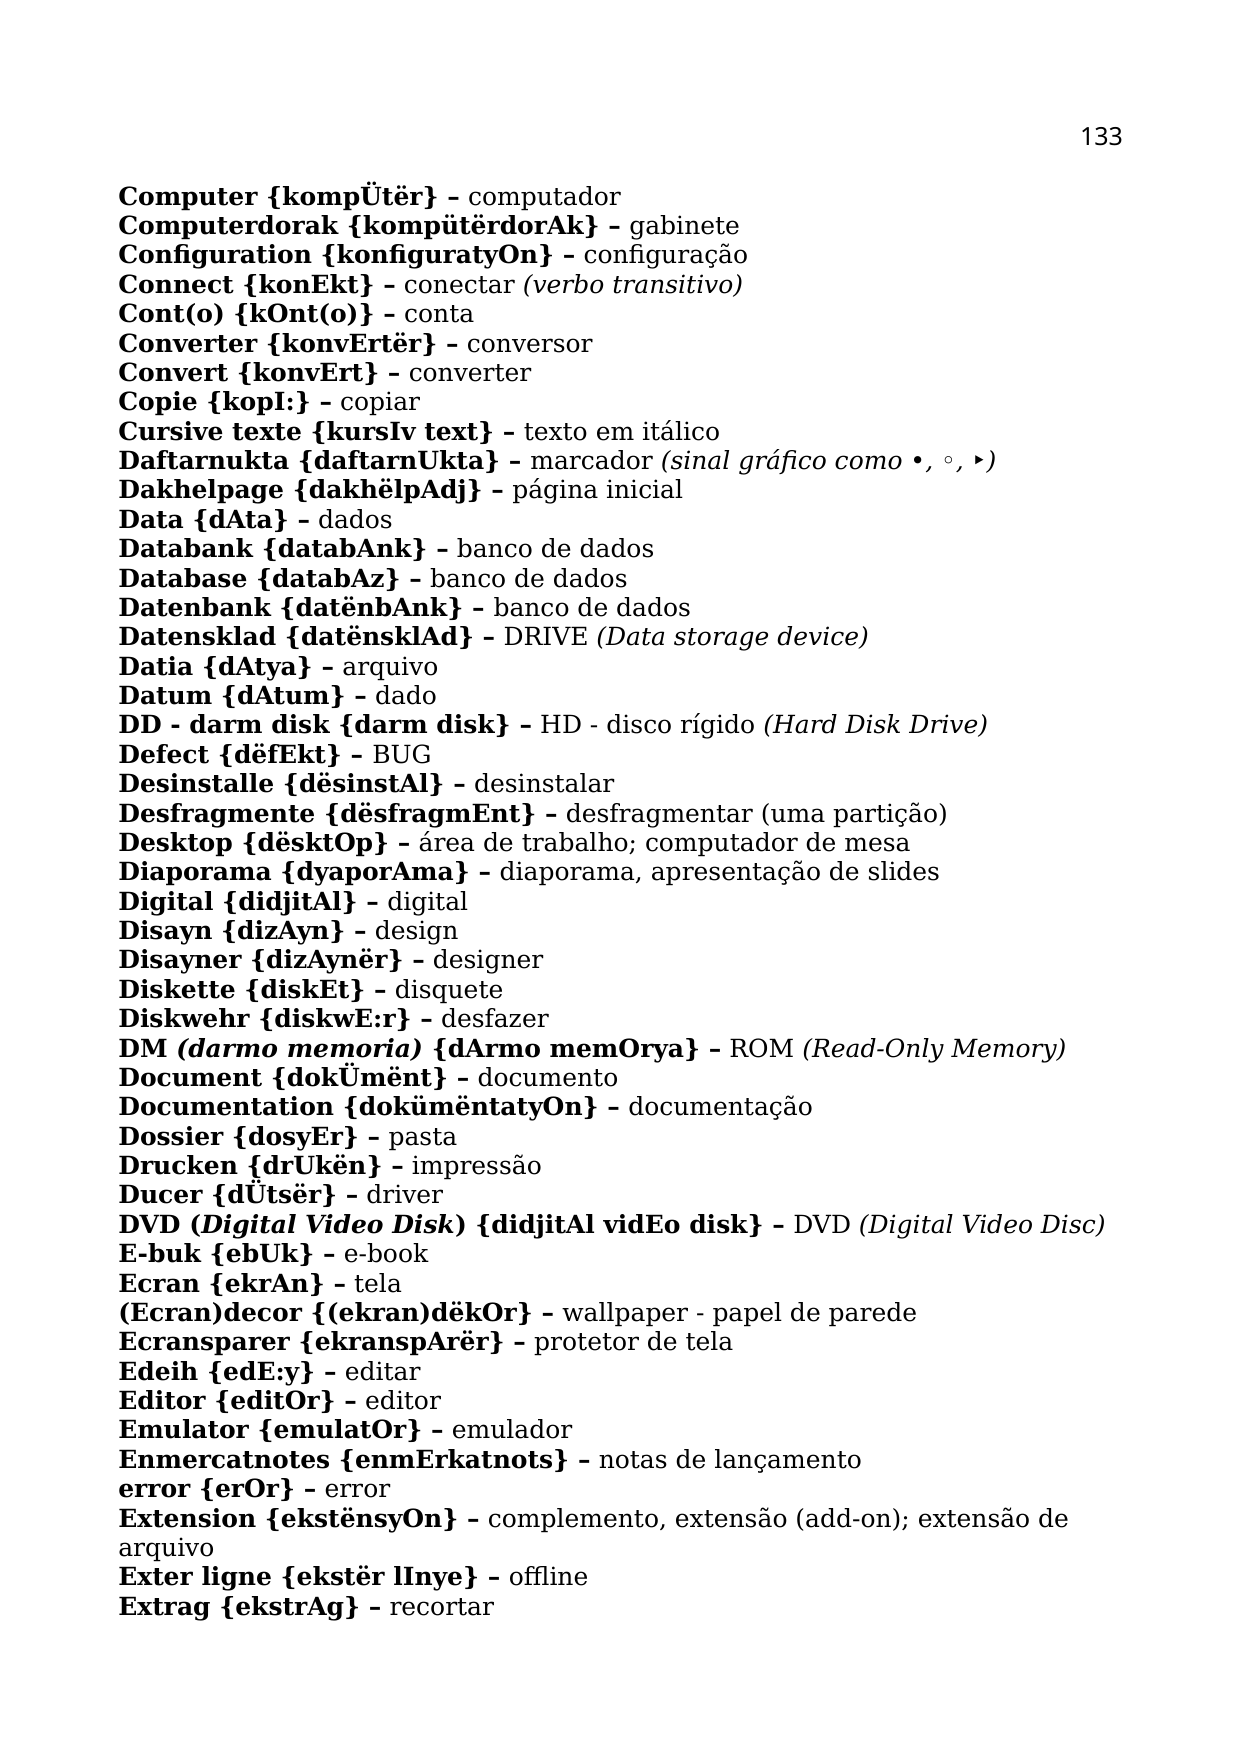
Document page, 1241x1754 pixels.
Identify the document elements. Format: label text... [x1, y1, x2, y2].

text Document {dokÜmënt} – documento [118, 1063, 1123, 1092]
text Ecran {ekrAn} – tela [118, 1268, 1123, 1298]
text Documentation {dokümëntatyOn} – documentação [118, 1092, 1123, 1122]
text Data {dAta} – dados [118, 505, 1123, 534]
text (Ecran)decor {(ekran)dëkOr} – wallpaper - papel de parede [118, 1298, 1123, 1327]
text Ecransparer {ekranspArër} – protetor de tela [118, 1327, 1123, 1357]
text Copie {kopI:} – copiar [118, 387, 1123, 417]
text Extrag {ekstrAg} – recortar [118, 1591, 1123, 1621]
text Desinstalle {dësinstAl} – desinstalar [118, 769, 1123, 798]
text Enmercatnotes {enmErkatnots} – notas de lançamento [118, 1445, 1123, 1474]
text Daftarnukta {daftarnUkta} – marcador (sinal gráfico como •, ◦, ‣) [118, 446, 1123, 475]
text Diskwehr {diskwE:r} – desfazer [118, 1004, 1123, 1033]
text Desktop {dësktOp} – área de trabalho; computador de mesa [118, 828, 1123, 857]
text Computerdorak {kompütërdorAk} – gabinete [118, 211, 1123, 240]
text Edeih {edE:y} – editar [118, 1357, 1123, 1386]
text Ducer {dÜtsër} – driver [118, 1180, 1123, 1210]
text Datia {dAtya} – arquivo [118, 652, 1123, 681]
text Defect {dëfEkt} – BUG [118, 740, 1123, 769]
text Datenbank {datënbAnk} – banco de dados [118, 593, 1123, 622]
text Disayn {dizAyn} – design [118, 916, 1123, 945]
text Diaporama {dyaporAma} – diaporama, apresentação de slides [118, 857, 1123, 887]
text Digital {didjitAl} – digital [118, 887, 1123, 916]
text E-buk {ebUk} – e-book [118, 1239, 1123, 1268]
text error {erOr} – error [118, 1474, 1123, 1503]
text Computer {kompÜtër} – computador [118, 182, 1123, 211]
text Cont(o) {kOnt(o)} – conta [118, 299, 1123, 328]
text Datensklad {datënsklAd} – DRIVE (Data storage device) [118, 622, 1123, 652]
text Dossier {dosyEr} – pasta [118, 1122, 1123, 1151]
text Converter {konvErtër} – conversor [118, 328, 1123, 358]
text Connect {konEkt} – conectar (verbo transitivo) [118, 270, 1123, 299]
text Databank {databAnk} – banco de dados [118, 534, 1123, 563]
text Dakhelpage {dakhëlpAdj} – página inicial [118, 475, 1123, 505]
text DM (darmo memoria) {dArmo memOrya} – ROM (Read-Only Memory) [118, 1033, 1123, 1063]
text Disayner {dizAynër} – designer [118, 945, 1123, 975]
text Desfragmente {dësfragmEnt} – desfragmentar (uma partição) [118, 798, 1123, 828]
text Diskette {diskEt} – disquete [118, 975, 1123, 1004]
text Database {databAz} – banco de dados [118, 563, 1123, 593]
text Emulator {emulatOr} – emulador [118, 1415, 1123, 1445]
text DVD (Digital Video Disk) {didjitAl vidEo disk} – DVD (Digital Video Disc) [118, 1210, 1123, 1239]
text Exter ligne {ekstër lInye} – offline [118, 1562, 1123, 1591]
text Drucken {drUkën} – impressão [118, 1151, 1123, 1180]
text Extension {ekstënsyOn} – complemento, extensão (add-on); extensão de arquivo [118, 1503, 1123, 1562]
text Cursive texte {kursIv text} – texto em itálico [118, 417, 1123, 446]
text Datum {dAtum} – dado [118, 681, 1123, 710]
text DD - darm disk {darm disk} – HD - disco rígido (Hard Disk Drive) [118, 710, 1123, 740]
text Editor {editOr} – editor [118, 1386, 1123, 1415]
text Configuration {konfiguratyOn} – configuração [118, 240, 1123, 270]
text Convert {konvErt} – converter [118, 358, 1123, 387]
